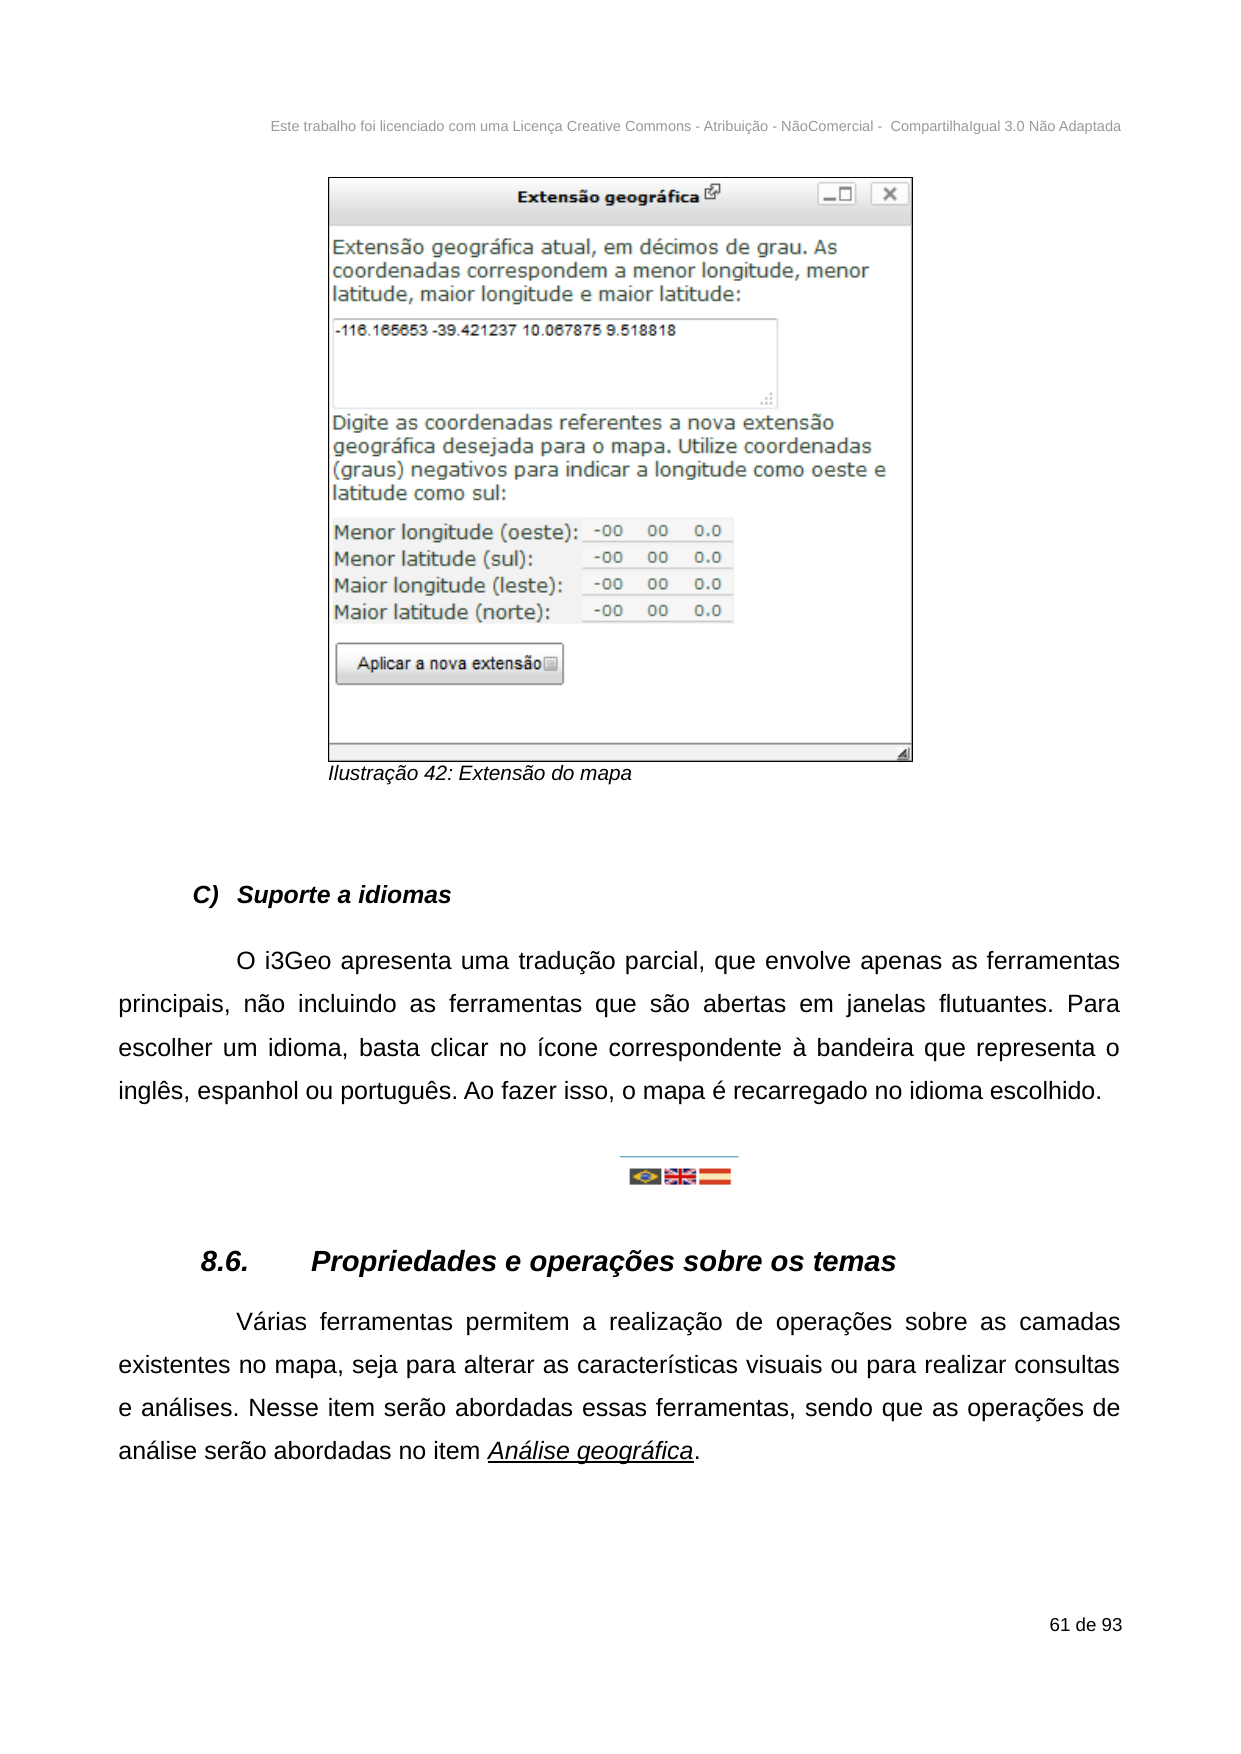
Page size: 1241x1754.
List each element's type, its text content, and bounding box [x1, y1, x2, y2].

text Ilustração 42: Extensão do mapa [328, 762, 912, 785]
text Várias ferramentas permitem a realização de operações sobre as camadas existentes no mapa, seja para alterar as características visuais ou para realizar consultas e análises. Nesse item serão abordadas essas ferramentas, sendo que as operações de análise serão abordadas no item Análise geográfica. [118, 1307, 1122, 1465]
picture [329, 178, 912, 761]
text O i3Geo apresenta uma tradução parcial, que envolve apenas as ferramentas principais, não incluindo as ferramentas que são abertas em janelas flutuantes. Para escolher um idioma, basta clicar no ícone correspondente à bandeira que representa o inglês, espanhol ou português. Ao fazer isso, o mapa é recarregado no idioma escolhido. [118, 946, 1122, 1104]
picture [619, 1156, 739, 1193]
subtitle Suporte a idiomas [163, 880, 1122, 909]
subtitle Propriedades e operações sobre os temas [163, 1244, 1077, 1278]
